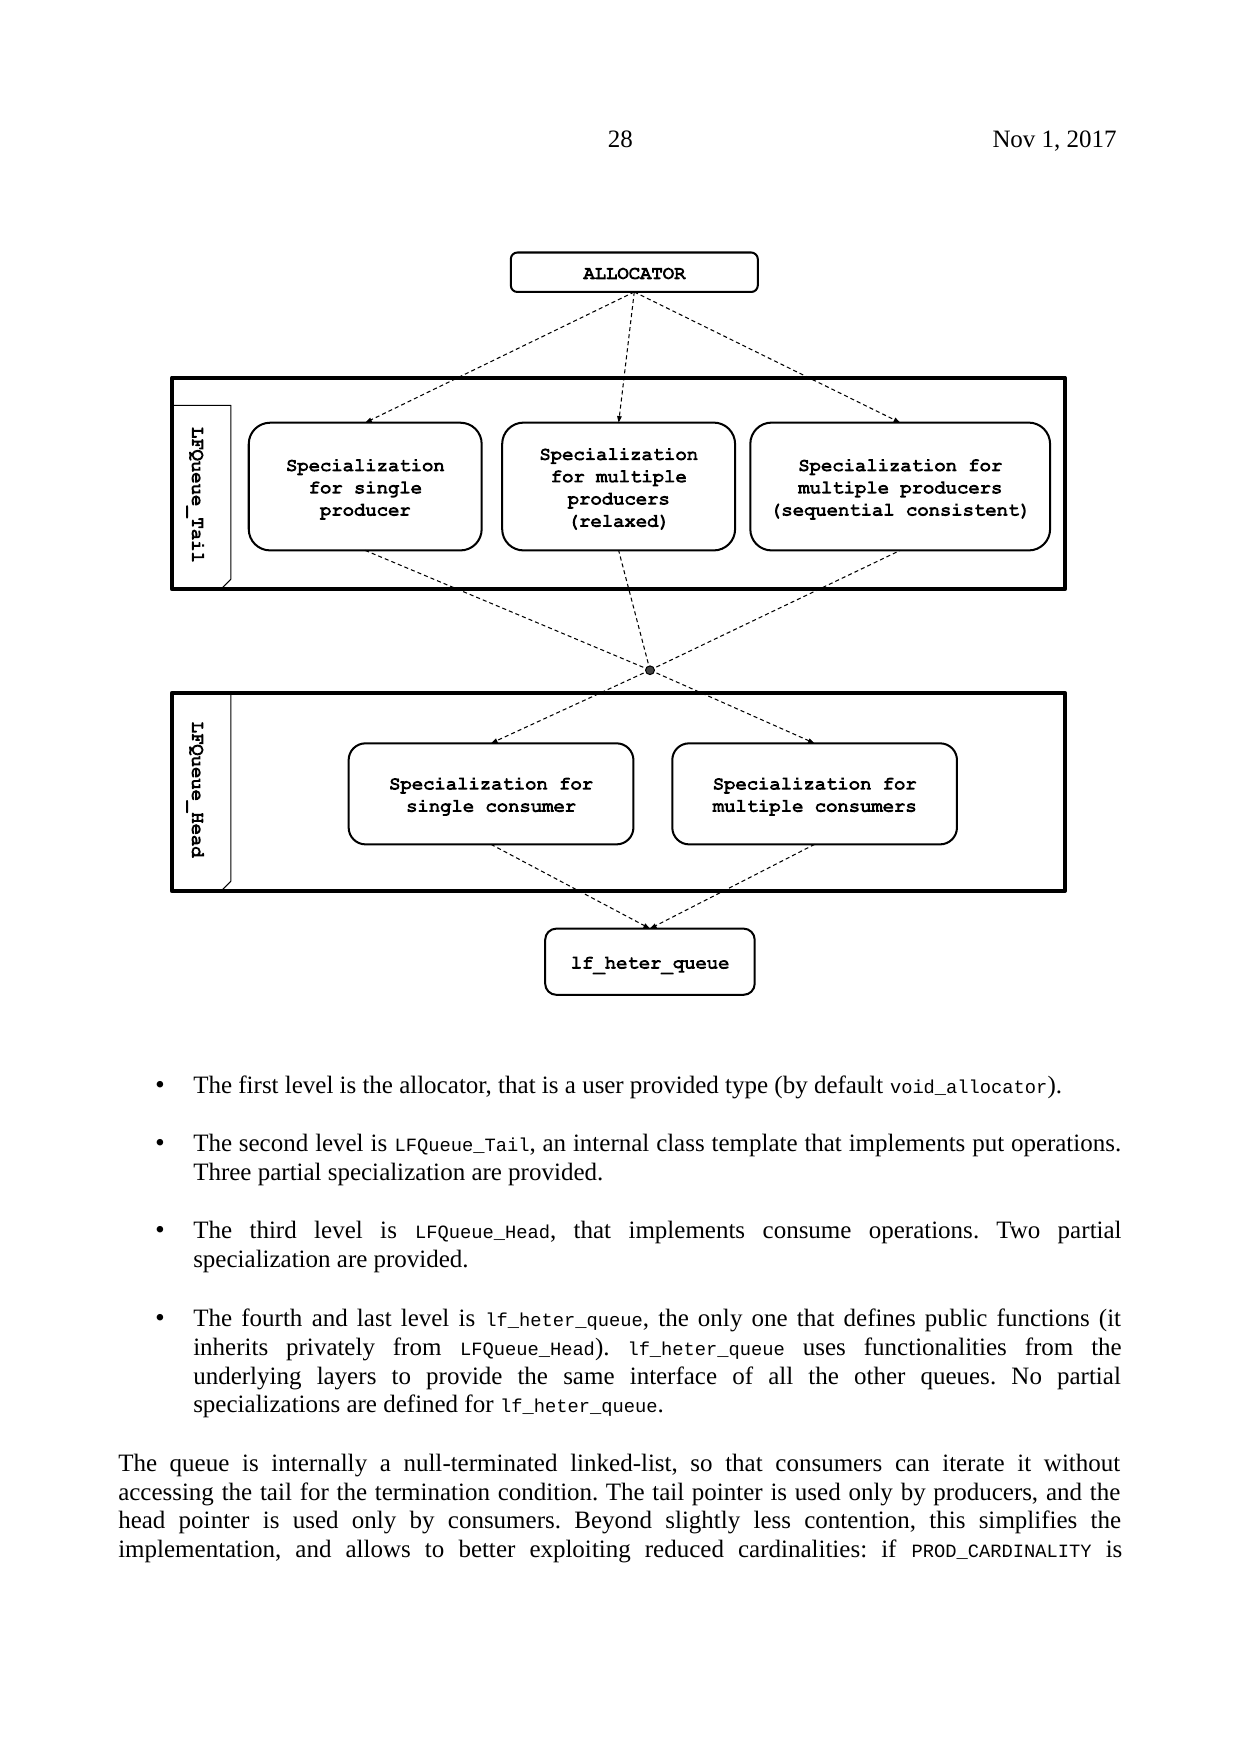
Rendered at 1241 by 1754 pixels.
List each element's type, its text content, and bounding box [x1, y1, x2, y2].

text The queue is internally a null-terminated linked-list, so that consumers can iterate it without accessing the tail for the termination condition. The tail pointer is used only by producers, and the head pointer is used only by consumers. Beyond slightly less contention, this simplifies the implementation, and allows to better exploiting reduced cardinalities: if PROD_CARDINALITY is [118, 1448, 1122, 1563]
list The third level is LFQueue_Head, that implements consume operations. Two partial specialization are provided. [156, 1216, 1122, 1273]
list The second level is LFQueue_Tail, an internal class template that implements put operations. Three partial specialization are provided. [156, 1128, 1122, 1186]
list The first level is the allocator, that is a user provided type (by default void_allocator). [156, 1070, 1122, 1099]
list The fourth and last level is lf_heter_queue, the only one that defines public functions (it inherits privately from LFQueue_Head). lf_heter_queue uses functionalities from the underlying layers to provide the same interface of all the other queues. No partial specializations are defined for lf_heter_queue. [156, 1303, 1122, 1418]
